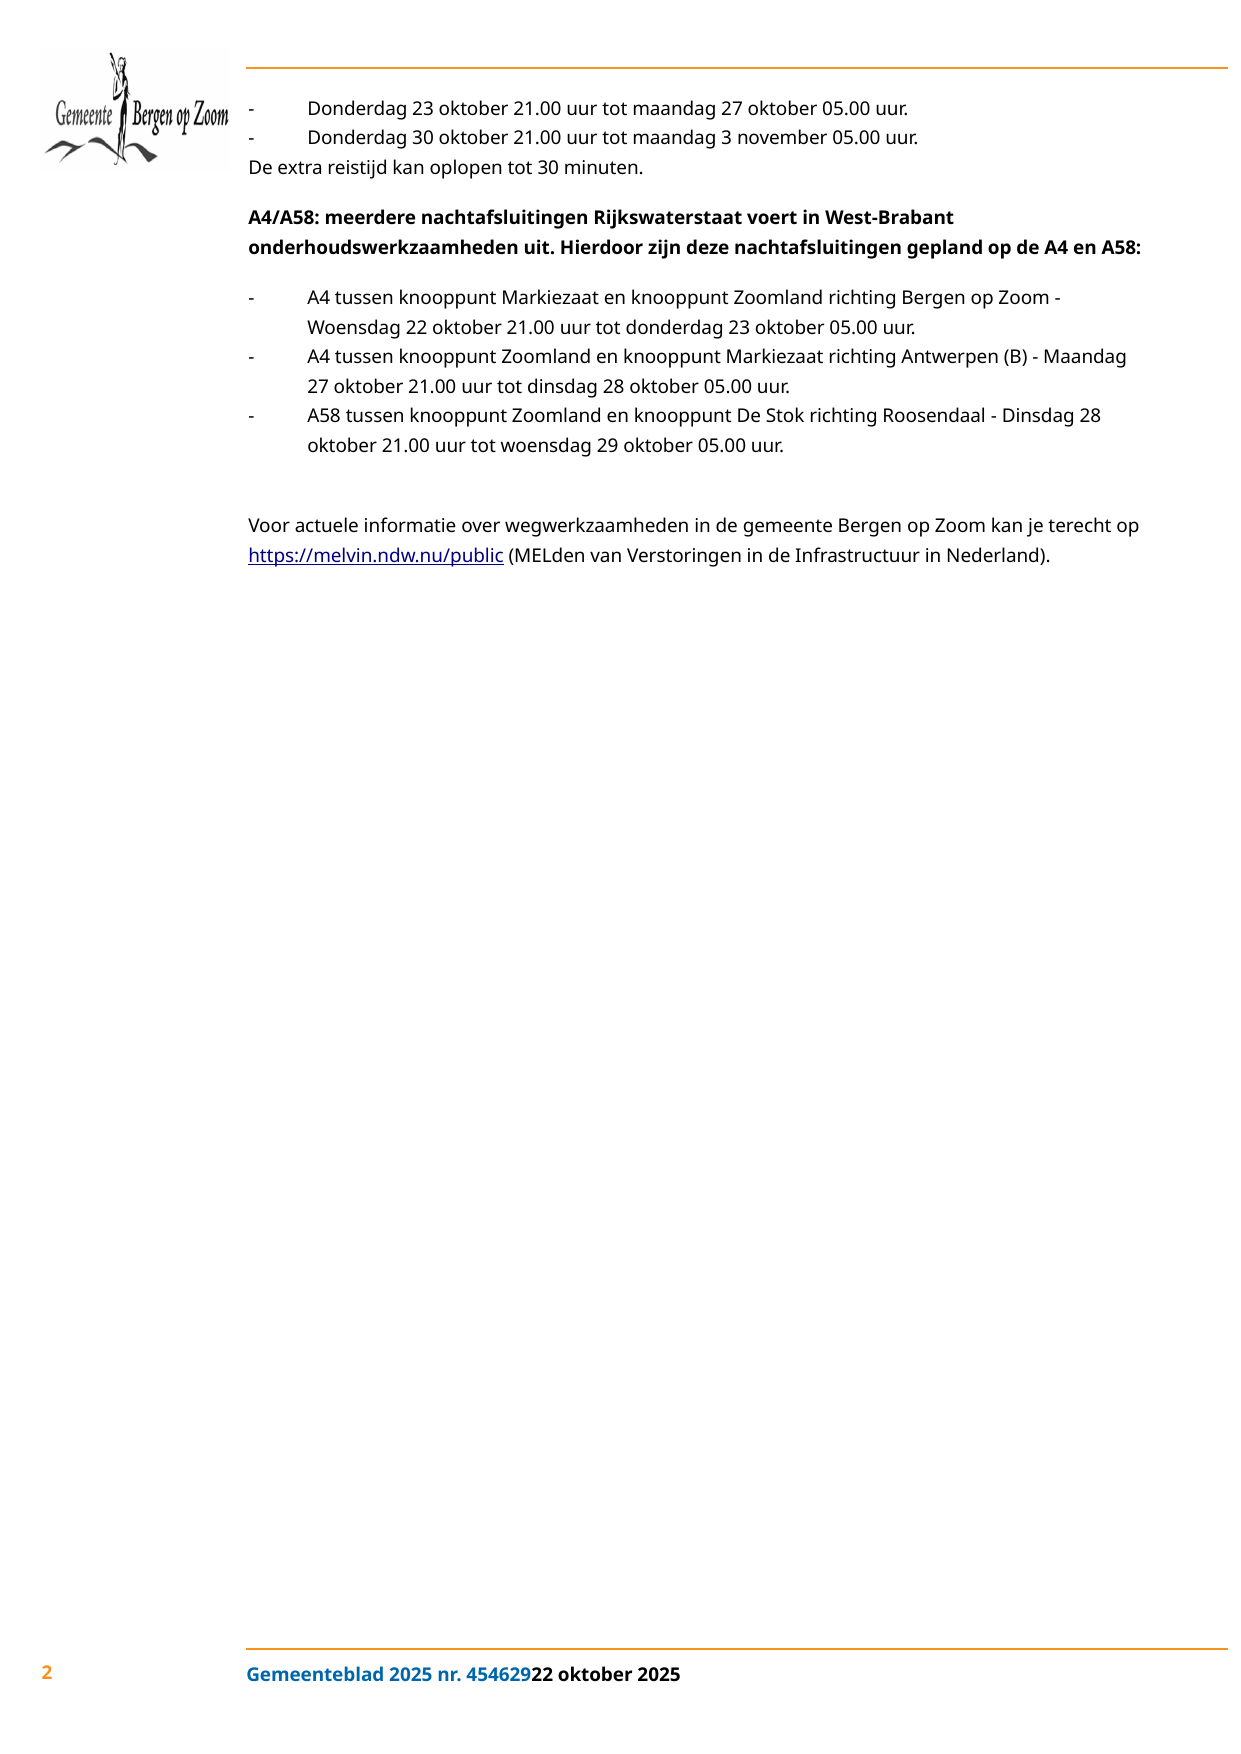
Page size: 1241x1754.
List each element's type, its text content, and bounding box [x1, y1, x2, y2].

picture [41, 47, 231, 172]
text Voor actuele informatie over wegwerkzaamheden in de gemeente Bergen op Zoom kan je terecht op https://melvin.ndw.nu/public (MELden van Verstoringen in de Infrastructuur in Nederland). [248, 512, 1152, 568]
text A4/A58: meerdere nachtafsluitingen Rijkswaterstaat voert in West-Brabant onderhoudswerkzaamheden uit. Hierdoor zijn deze nachtafsluitingen gepland op de A4 en A58: [248, 204, 1152, 260]
list A4 tussen knooppunt Zoomland en knooppunt Markiezaat richting Antwerpen (B) - Maandag 27 oktober 21.00 uur tot dinsdag 28 oktober 05.00 uur. [248, 343, 1152, 399]
list A58 tussen knooppunt Zoomland en knooppunt De Stok richting Roosendaal - Dinsdag 28 oktober 21.00 uur tot woensdag 29 oktober 05.00 uur. [248, 403, 1152, 458]
list A4 tussen knooppunt Markiezaat en knooppunt Zoomland richting Bergen op Zoom - Woensdag 22 oktober 21.00 uur tot donderdag 23 oktober 05.00 uur. [248, 284, 1152, 340]
text De extra reistijd kan oplopen tot 30 minuten. [248, 154, 1152, 180]
list Donderdag 23 oktober 21.00 uur tot maandag 27 oktober 05.00 uur. [248, 95, 1152, 121]
list Donderdag 30 oktober 21.00 uur tot maandag 3 november 05.00 uur. [248, 124, 1152, 150]
